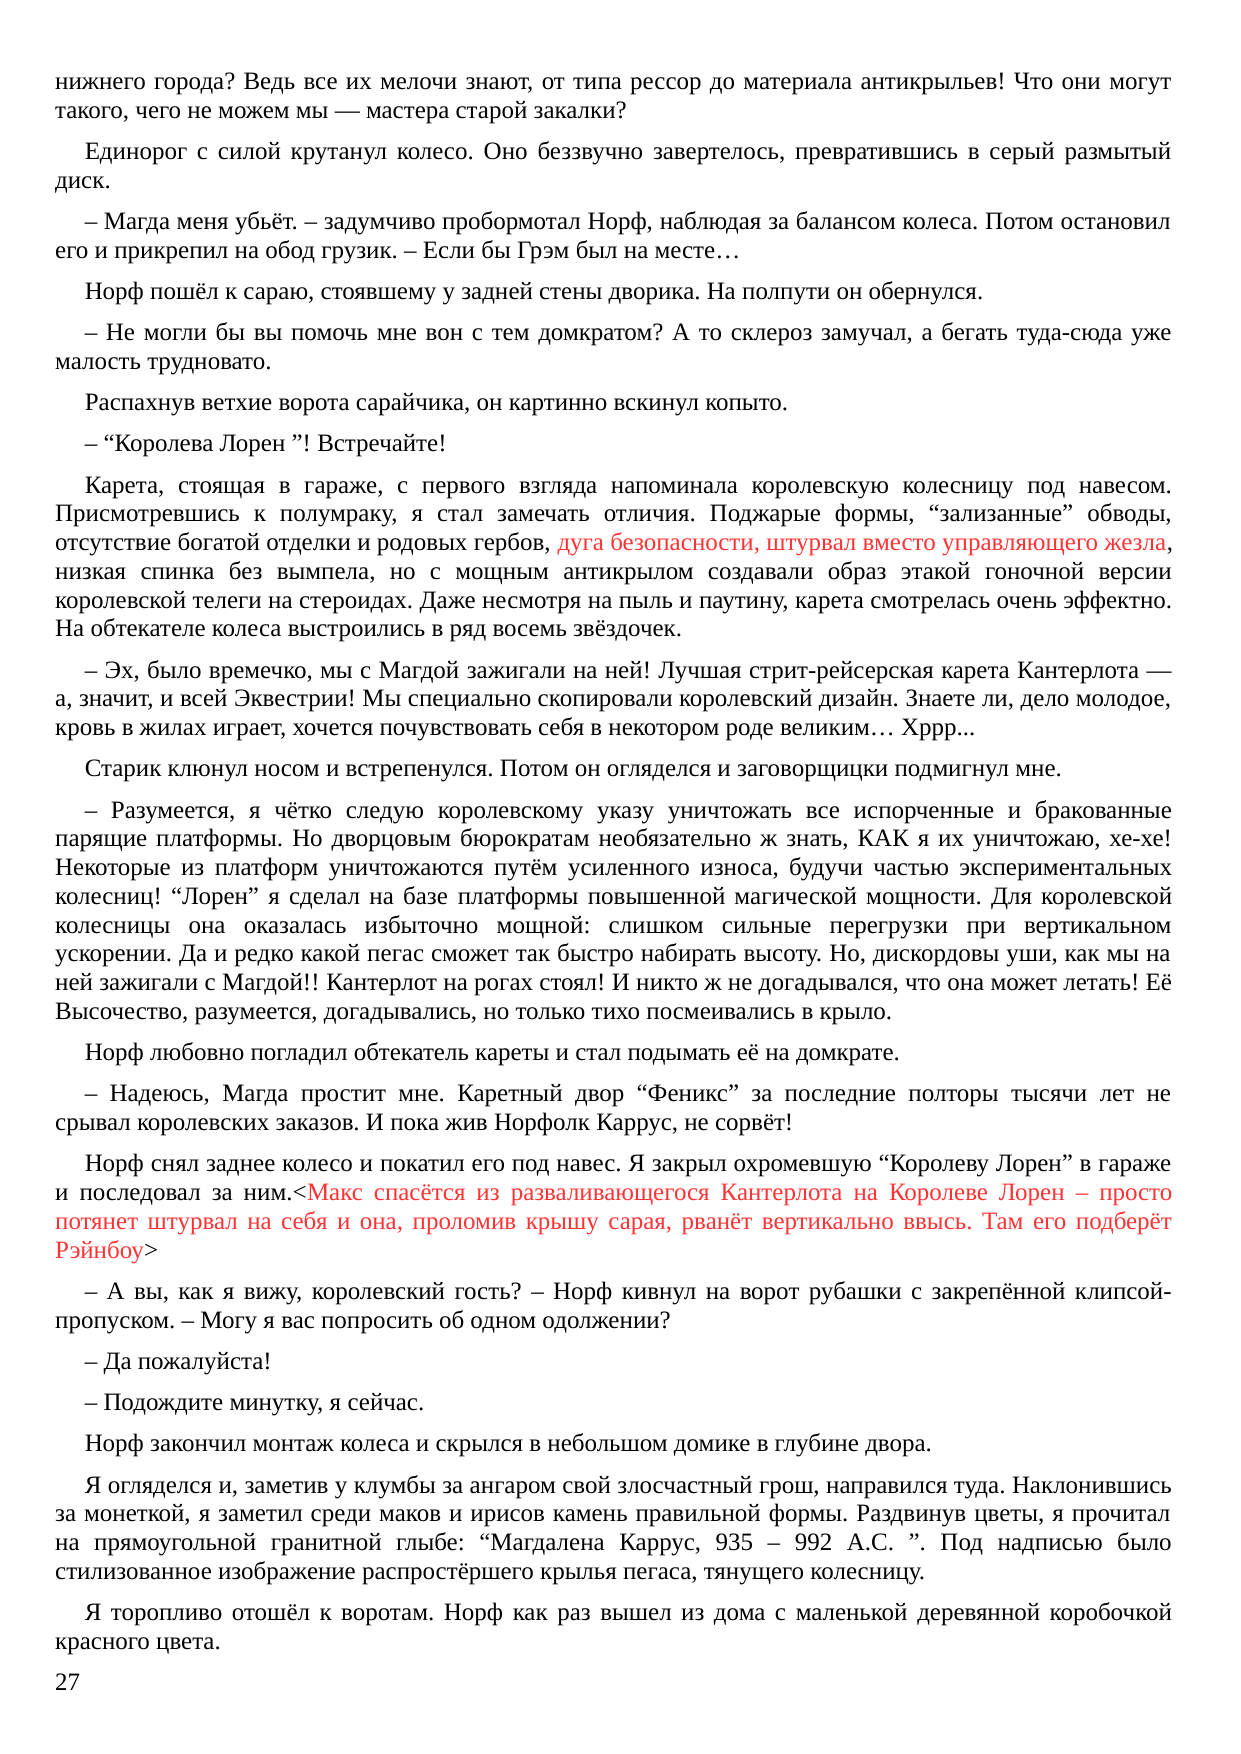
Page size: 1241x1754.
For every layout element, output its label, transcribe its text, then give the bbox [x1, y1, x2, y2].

text – Подождите минутку, я сейчас. [55, 1387, 1173, 1416]
text Норф закончил монтаж колеса и скрылся в небольшом домике в глубине двора. [55, 1428, 1173, 1457]
text нижнего города? Ведь все их мелочи знают, от типа рессор до материала антикрыльев! Что они могут такого, чего не можем мы — мастера старой закалки? [55, 66, 1173, 123]
text – А вы, как я вижу, королевский гость? – Норф кивнул на ворот рубашки с закрепённой клипсой-пропуском. – Могу я вас попросить об одном одолжении? [55, 1276, 1173, 1333]
text Норф любовно погладил обтекатель кареты и стал подымать её на домкрате. [55, 1037, 1173, 1066]
text Карета, стоящая в гараже, с первого взгляда напоминала королевскую колесницу под навесом. Присмотревшись к полумраку, я стал замечать отличия. Поджарые формы, “зализанные” обводы, отсутствие богатой отделки и родовых гербов, дуга безопасности, штурвал вместо управляющего жезла, низкая спинка без вымпела, но с мощным антикрылом создавали образ этакой гоночной версии королевской телеги на стероидах. Даже несмотря на пыль и паутину, карета смотрелась очень эффектно. На обтекателе колеса выстроились в ряд восемь звёздочек. [55, 470, 1173, 642]
text – Не могли бы вы помочь мне вон с тем домкратом? А то склероз замучал, а бегать туда-сюда уже малость трудновато. [55, 317, 1173, 375]
text Норф снял заднее колесо и покатил его под навес. Я закрыл охромевшую “Королеву Лорен” в гараже и последовал за ним.<Макс спасётся из разваливающегося Кантерлота на Королеве Лорен – просто потянет штурвал на себя и она, проломив крышу сарая, рванёт вертикально ввысь. Там его подберёт Рэйнбоу> [55, 1148, 1173, 1263]
text Я огляделся и, заметив у клумбы за ангаром свой злосчастный грош, направился туда. Наклонившись за монеткой, я заметил среди маков и ирисов камень правильной формы. Раздвинув цветы, я прочитал на прямоугольной гранитной глыбе: “Магдалена Каррус, 935 – 992 A.C. ”. Под надписью было стилизованное изображение распростёршего крылья пегаса, тянущего колесницу. [55, 1470, 1173, 1585]
text Старик клюнул носом и встрепенулся. Потом он огляделся и заговорщицки подмигнул мне. [55, 753, 1173, 782]
text Единорог с силой крутанул колесо. Оно беззвучно завертелось, превратившись в серый размытый диск. [55, 136, 1173, 193]
text Распахнув ветхие ворота сарайчика, он картинно вскинул копыто. [55, 387, 1173, 416]
text Я торопливо отошёл к воротам. Норф как раз вышел из дома с маленькой деревянной коробочкой красного цвета. [55, 1597, 1173, 1655]
text – Эх, было времечко, мы с Магдой зажигали на ней! Лучшая стрит-рейсерская карета Кантерлота — а, значит, и всей Эквестрии! Мы специально скопировали королевский дизайн. Знаете ли, дело молодое, кровь в жилах играет, хочется почувствовать себя в некотором роде великим… Хррр... [55, 655, 1173, 741]
text – Магда меня убьёт. – задумчиво пробормотал Норф, наблюдая за балансом колеса. Потом остановил его и прикрепил на обод грузик. – Если бы Грэм был на месте… [55, 206, 1173, 263]
text – “Королева Лорен ”! Встречайте! [55, 428, 1173, 457]
text – Разумеется, я чётко следую королевскому указу уничтожать все испорченные и бракованные парящие платформы. Но дворцовым бюрократам необязательно ж знать, КАК я их уничтожаю, хе-хе! Некоторые из платформ уничтожаются путём усиленного износа, будучи частью экспериментальных колесниц! “Лорен” я сделал на базе платформы повышенной магической мощности. Для королевской колесницы она оказалась избыточно мощной: слишком сильные перегрузки при вертикальном ускорении. Да и редко какой пегас сможет так быстро набирать высоту. Но, дискордовы уши, как мы на ней зажигали с Магдой!! Кантерлот на рогах стоял! И никто ж не догадывался, что она может летать! Её Высочество, разумеется, догадывались, но только тихо посмеивались в крыло. [55, 795, 1173, 1025]
text – Надеюсь, Магда простит мне. Каретный двор “Феникс” за последние полторы тысячи лет не срывал королевских заказов. И пока жив Норфолк Каррус, не сорвёт! [55, 1078, 1173, 1136]
text Норф пошёл к сараю, стоявшему у задней стены дворика. На полпути он обернулся. [55, 276, 1173, 305]
text – Да пожалуйста! [55, 1346, 1173, 1375]
